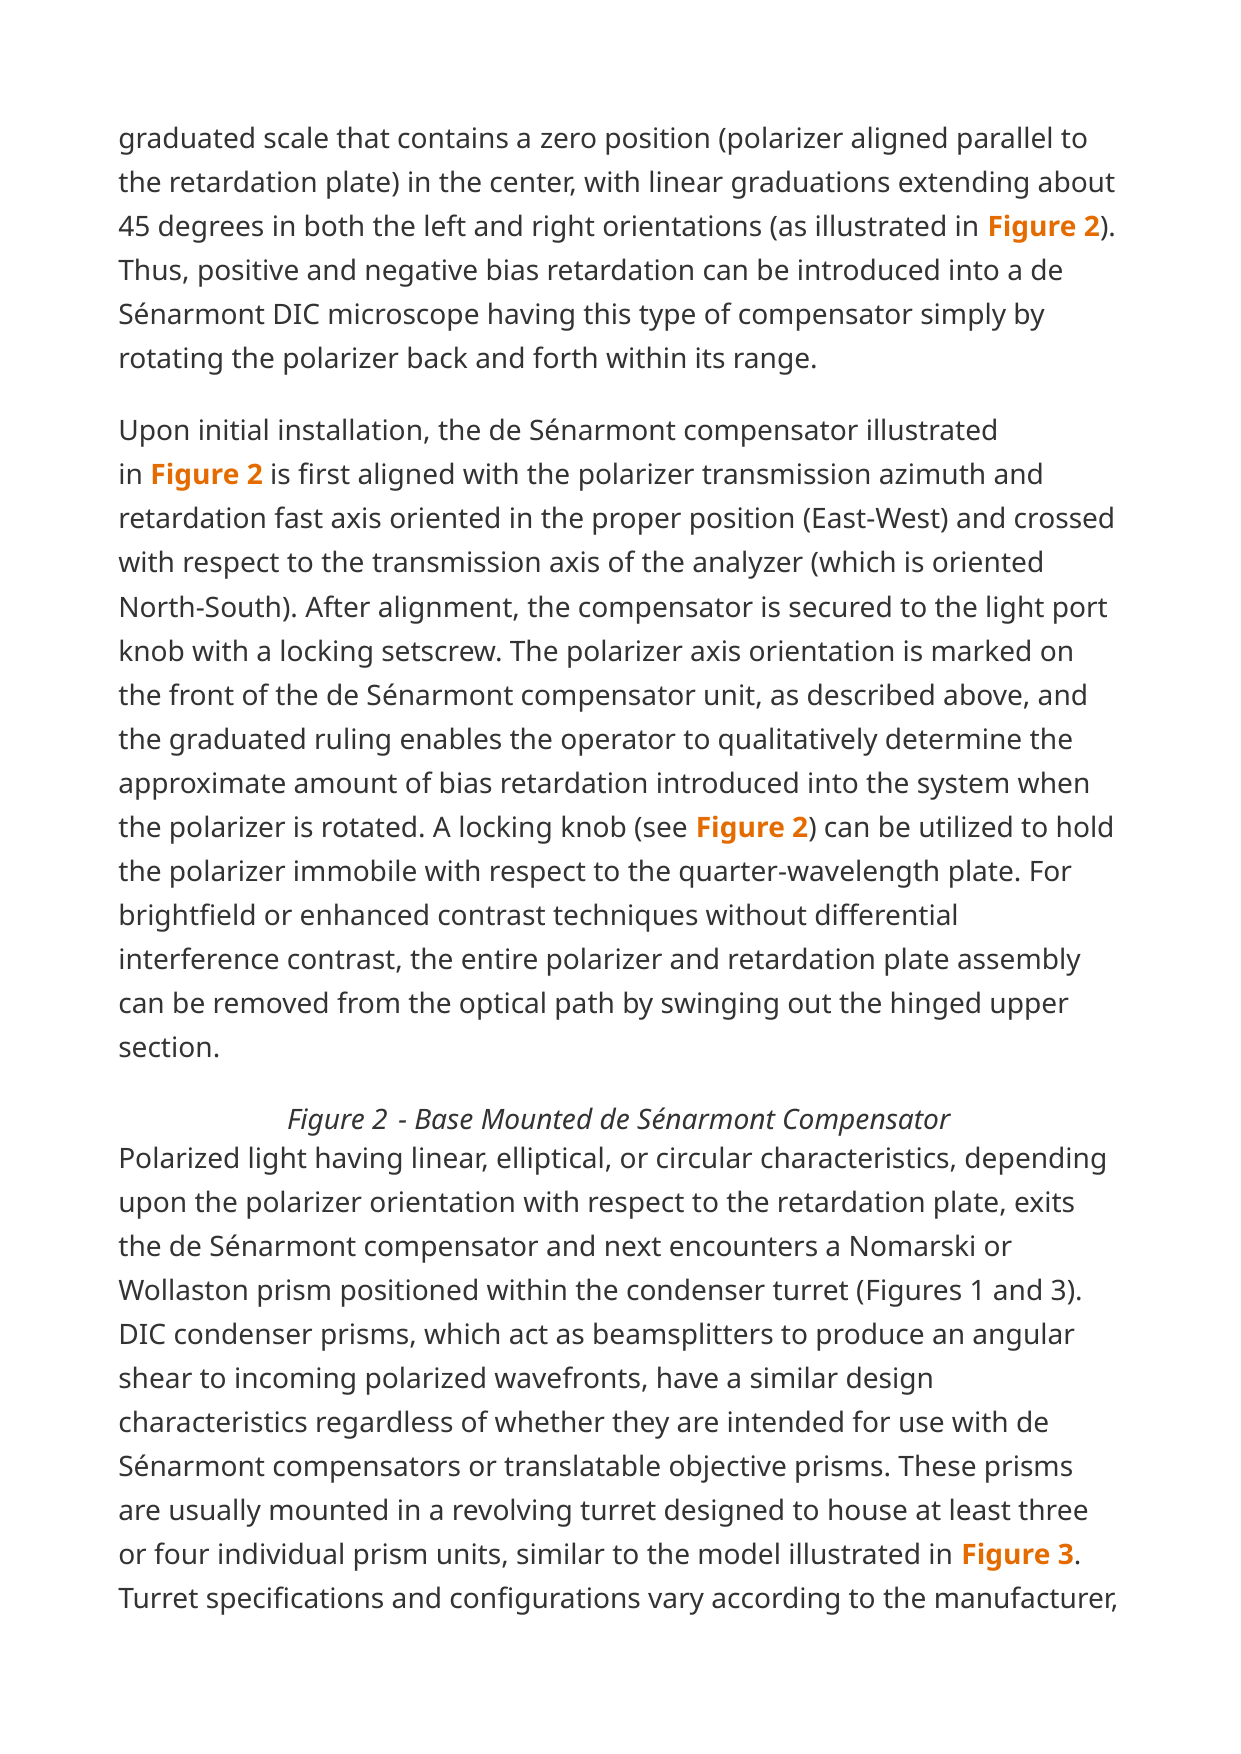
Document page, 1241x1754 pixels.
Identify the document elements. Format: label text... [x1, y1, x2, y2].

text Upon initial installation, the de Sénarmont compensator illustrated in Figure 2 is first aligned with the polarizer transmission azimuth and retardation fast axis oriented in the proper position (East-West) and crossed with respect to the transmission axis of the analyzer (which is oriented North-South). After alignment, the compensator is secured to the light port knob with a locking setscrew. The polarizer axis orientation is marked on the front of the de Sénarmont compensator unit, as described above, and the graduated ruling enables the operator to qualitatively determine the approximate amount of bias retardation introduced into the system when the polarizer is rotated. A locking knob (see Figure 2) can be utilized to hold the polarizer immobile with respect to the quarter-wavelength plate. For brightfield or enhanced contrast techniques without differential interference contrast, the entire polarizer and retardation plate assembly can be removed from the optical path by swinging out the hinged upper section. [118, 411, 1122, 1066]
subtitle Figure 2 - Base Mounted de Sénarmont Compensator [118, 1100, 1122, 1138]
text graduated scale that contains a zero position (polarizer aligned parallel to the retardation plate) in the center, with linear graduations extending about 45 degrees in both the left and right orientations (as illustrated in Figure 2). Thus, positive and negative bias retardation can be introduced into a de Sénarmont DIC microscope having this type of compensator simply by rotating the polarizer back and forth within its range. [118, 118, 1122, 377]
text Polarized light having linear, elliptical, or circular characteristics, depending upon the polarizer orientation with respect to the retardation plate, exits the de Sénarmont compensator and next encounters a Nomarski or Wollaston prism positioned within the condenser turret (Figures 1 and 3). DIC condenser prisms, which act as beamsplitters to produce an angular shear to incoming polarized wavefronts, have a similar design characteristics regardless of whether they are intended for use with de Sénarmont compensators or translatable objective prisms. These prisms are usually mounted in a revolving turret designed to house at least three or four individual prism units, similar to the model illustrated in Figure 3. Turret specifications and configurations vary according to the manufacturer, [118, 1138, 1122, 1617]
